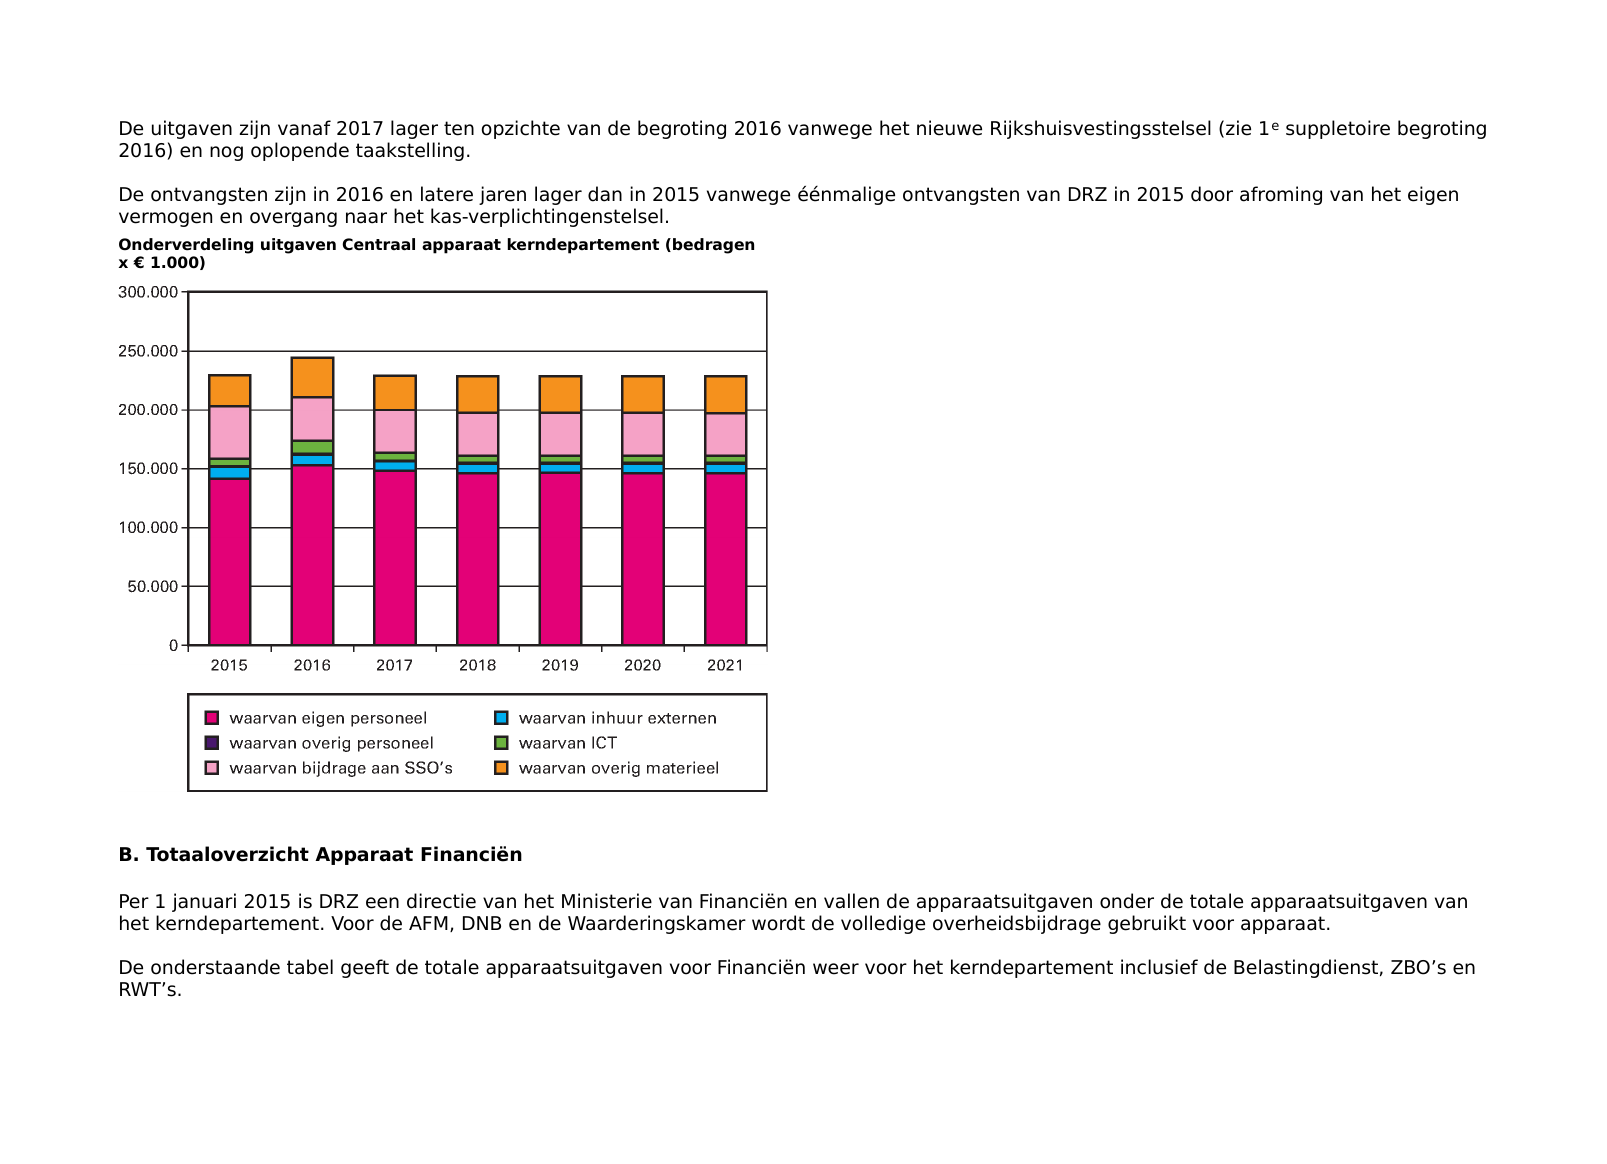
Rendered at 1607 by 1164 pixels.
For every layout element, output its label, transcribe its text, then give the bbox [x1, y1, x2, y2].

subtitle B. Totaaloverzicht Apparaat Financiën [118, 844, 1488, 866]
picture [118, 284, 768, 792]
text De onderstaande tabel geeft de totale apparaatsuitgaven voor Financiën weer voor het kerndepartement inclusief de Belastingdienst, ZBO’s en RWT’s. [118, 957, 1488, 1001]
text Per 1 januari 2015 is DRZ een directie van het Ministerie van Financiën en vallen de apparaatsuitgaven onder de totale apparaatsuitgaven van het kerndepartement. Voor de AFM, DNB en de Waarderingskamer wordt de volledige overheidsbijdrage gebruikt voor apparaat. [118, 891, 1488, 935]
text De uitgaven zijn vanaf 2017 lager ten opzichte van de begroting 2016 vanwege het nieuwe Rijkshuisvestingsstelsel (zie 1e suppletoire begroting 2016) en nog oplopende taakstelling. [118, 118, 1488, 162]
text Onderverdeling uitgaven Centraal apparaat kerndepartement (bedragen x € 1.000) [118, 236, 768, 272]
text De ontvangsten zijn in 2016 en latere jaren lager dan in 2015 vanwege éénmalige ontvangsten van DRZ in 2015 door afroming van het eigen vermogen en overgang naar het kas-verplichtingenstelsel. [118, 184, 1488, 228]
